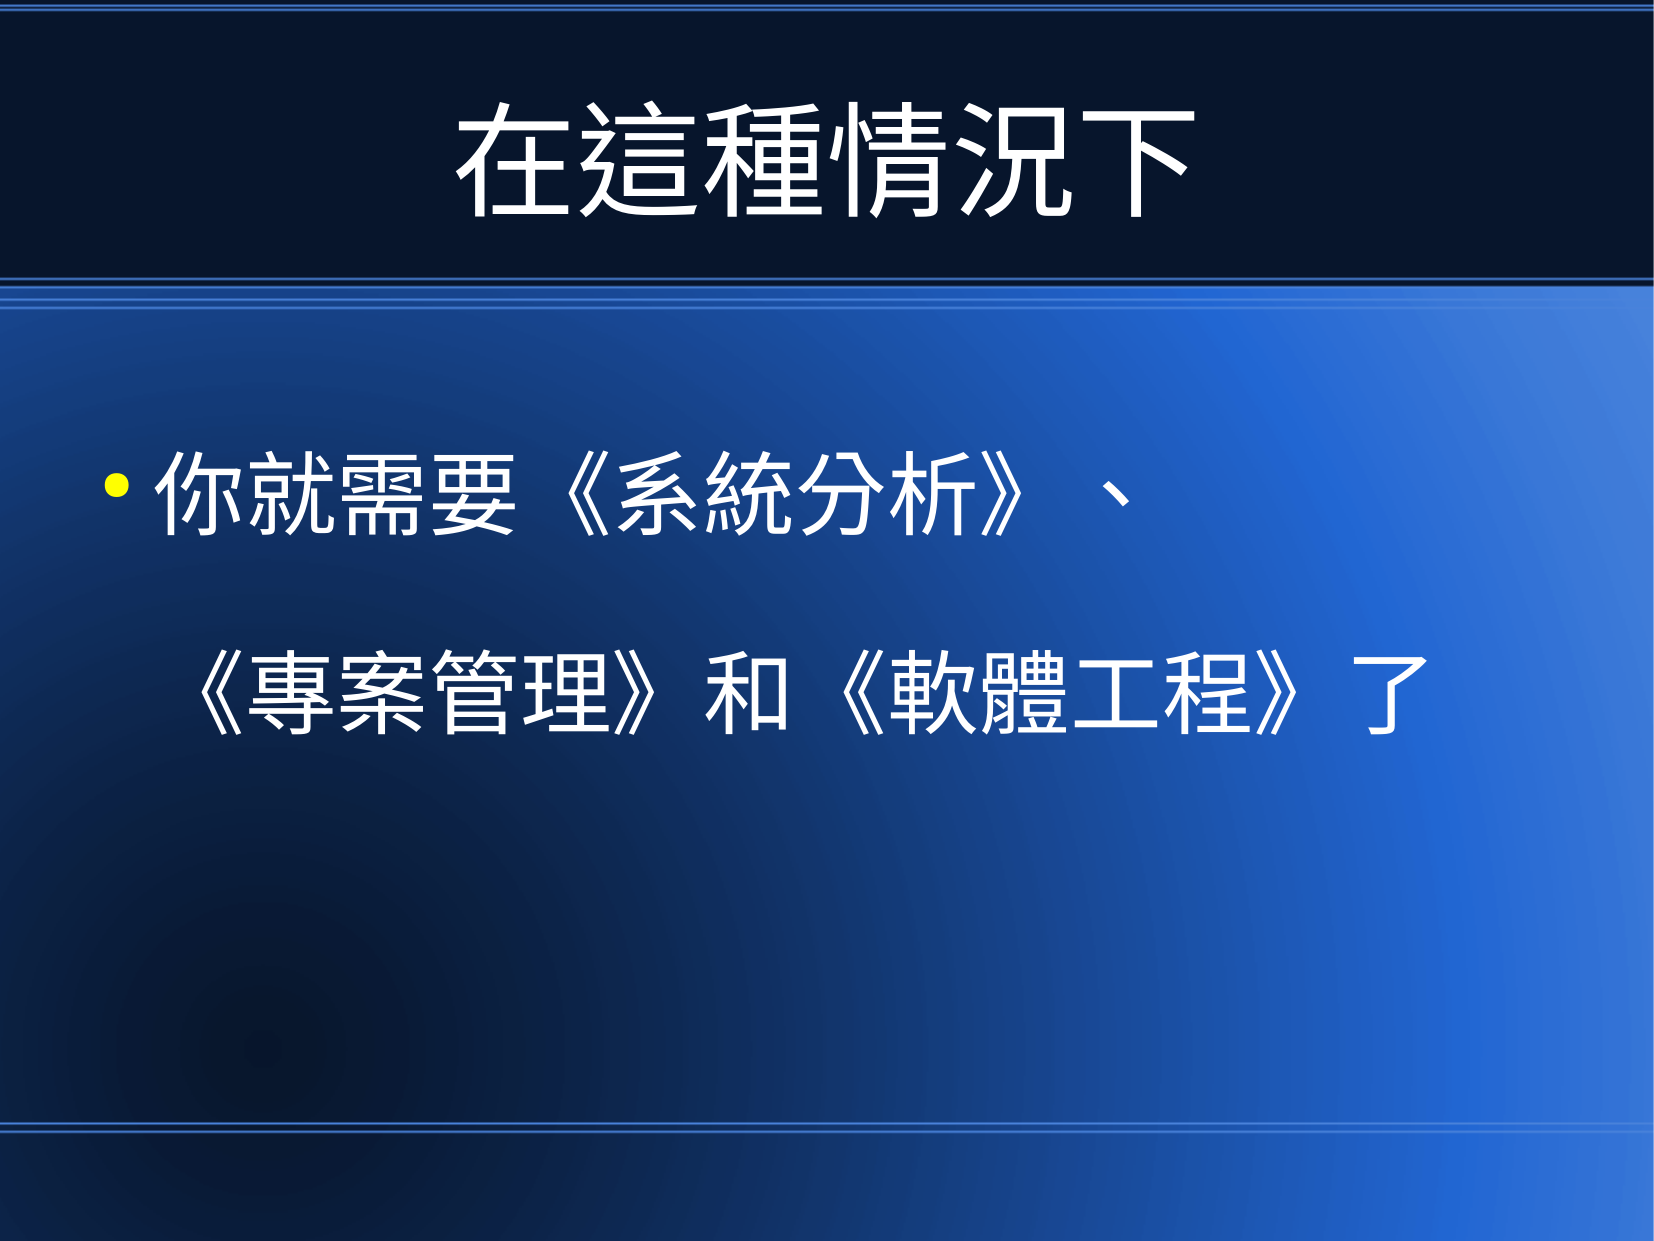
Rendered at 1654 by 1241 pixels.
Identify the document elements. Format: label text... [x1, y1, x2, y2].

title 在這種情況下 [82, 49, 1571, 257]
picture [0, 0, 1654, 1241]
list 你就需要《系統分析》、 《專案管理》和《軟體工程》了 [82, 355, 1571, 1241]
